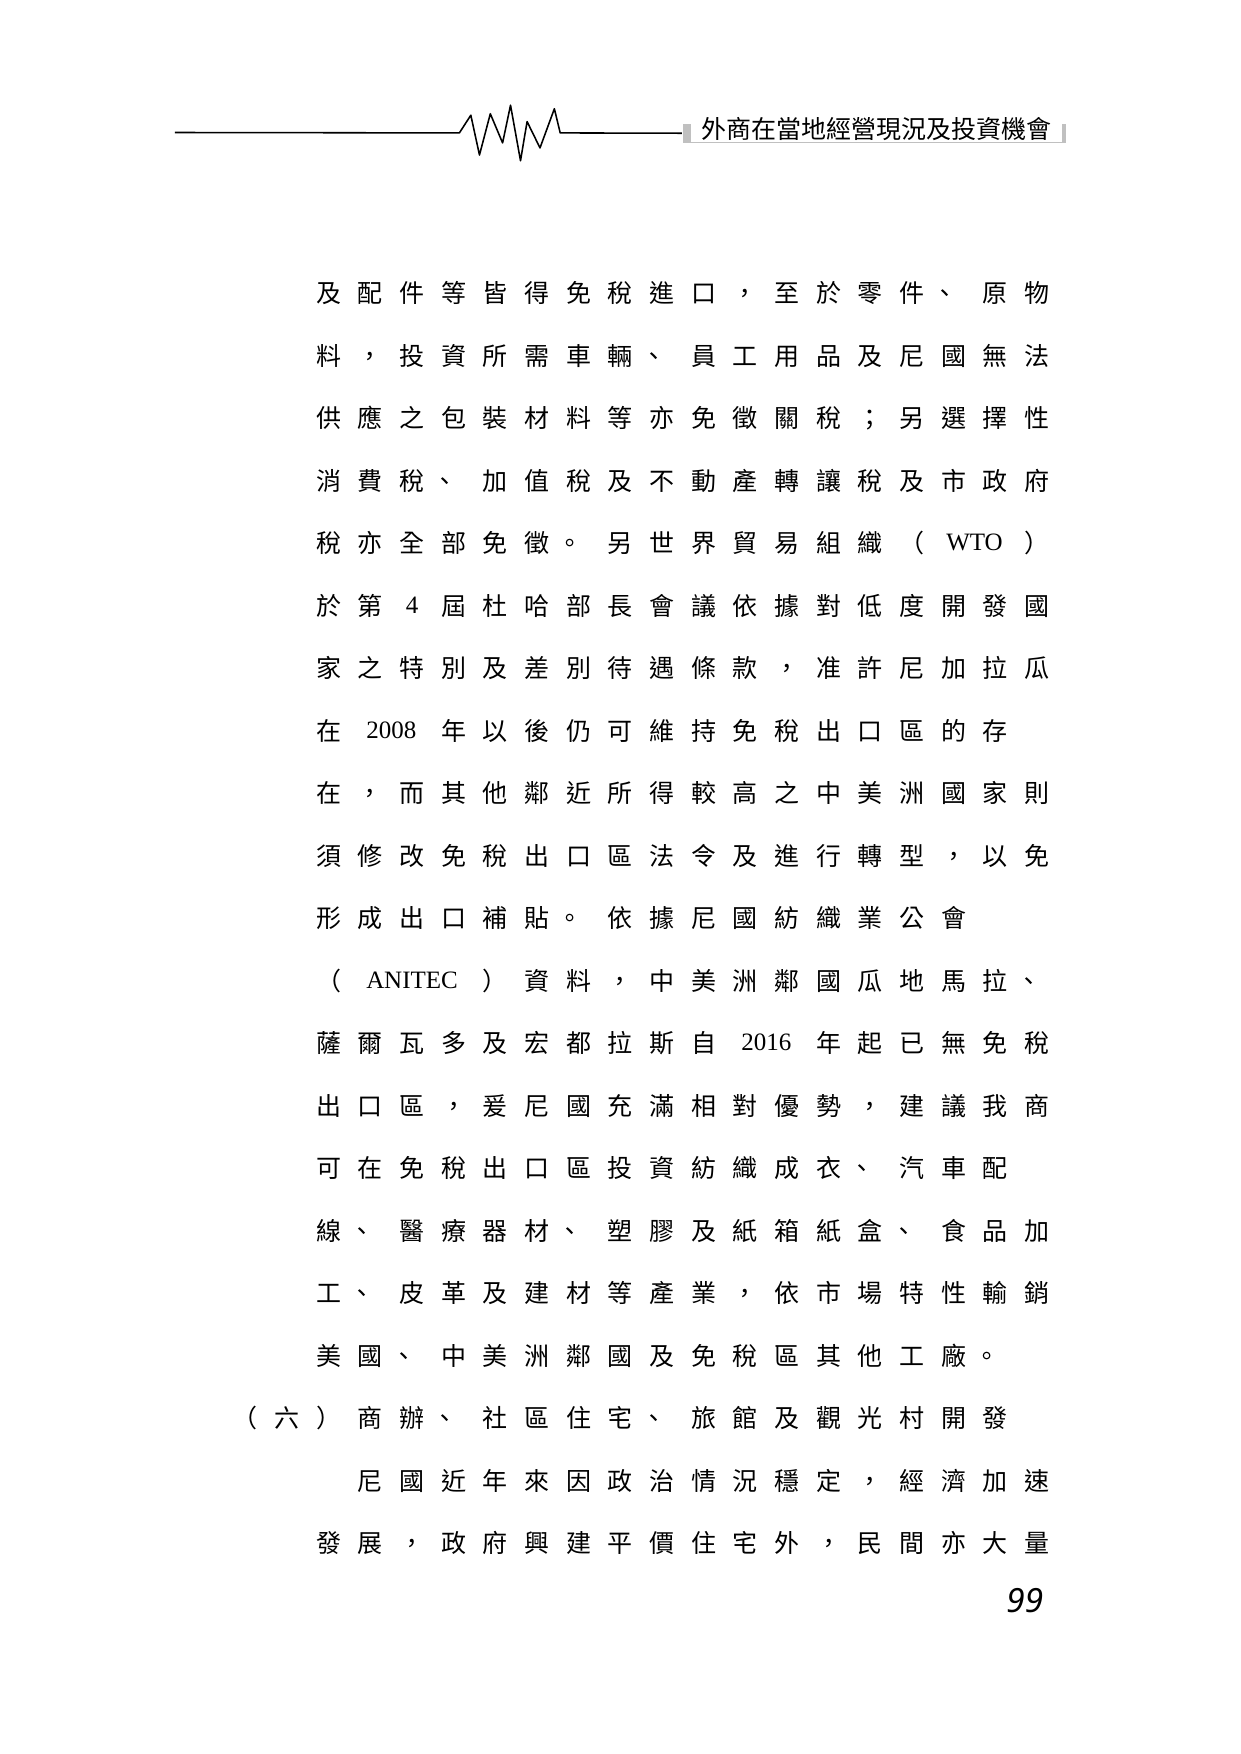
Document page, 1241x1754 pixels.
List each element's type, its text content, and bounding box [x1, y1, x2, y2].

text 尼國近年來因政治情況穩定，經濟加速發展，政府興建平價住宅外，民間亦大量 [281, 1438, 1058, 1563]
text 及配件等皆得免稅進口，至於零件、原物料，投資所需車輛、員工用品及尼國無法供應之包裝材料等亦免徵關稅；另選擇性消費稅、加值稅及不動產轉讓稅及市政府稅亦全部免徵。另世界貿易組織（WTO）於第4屆杜哈部長會議依據對低度開發國家之特別及差別待遇條款，准許尼加拉瓜在2008年以後仍可維持免稅出口區的存在，而其他鄰近所得較高之中美洲國家則須修改免稅出口區法令及進行轉型，以免形成出口補貼。依據尼國紡織業公會（ANITEC）資料，中美洲鄰國瓜地馬拉、薩爾瓦多及宏都拉斯自2016年起已無免稅出口區，爰尼國充滿相對優勢，建議我商可在免稅出口區投資紡織成衣、汽車配線、醫療器材、塑膠及紙箱紙盒、食品加工、皮革及建材等產業，依市場特性輸銷美國、中美洲鄰國及免稅區其他工廠。 [281, 250, 1058, 1375]
text （六）商辦、社區住宅、旅館及觀光村開發 [207, 1375, 1058, 1438]
